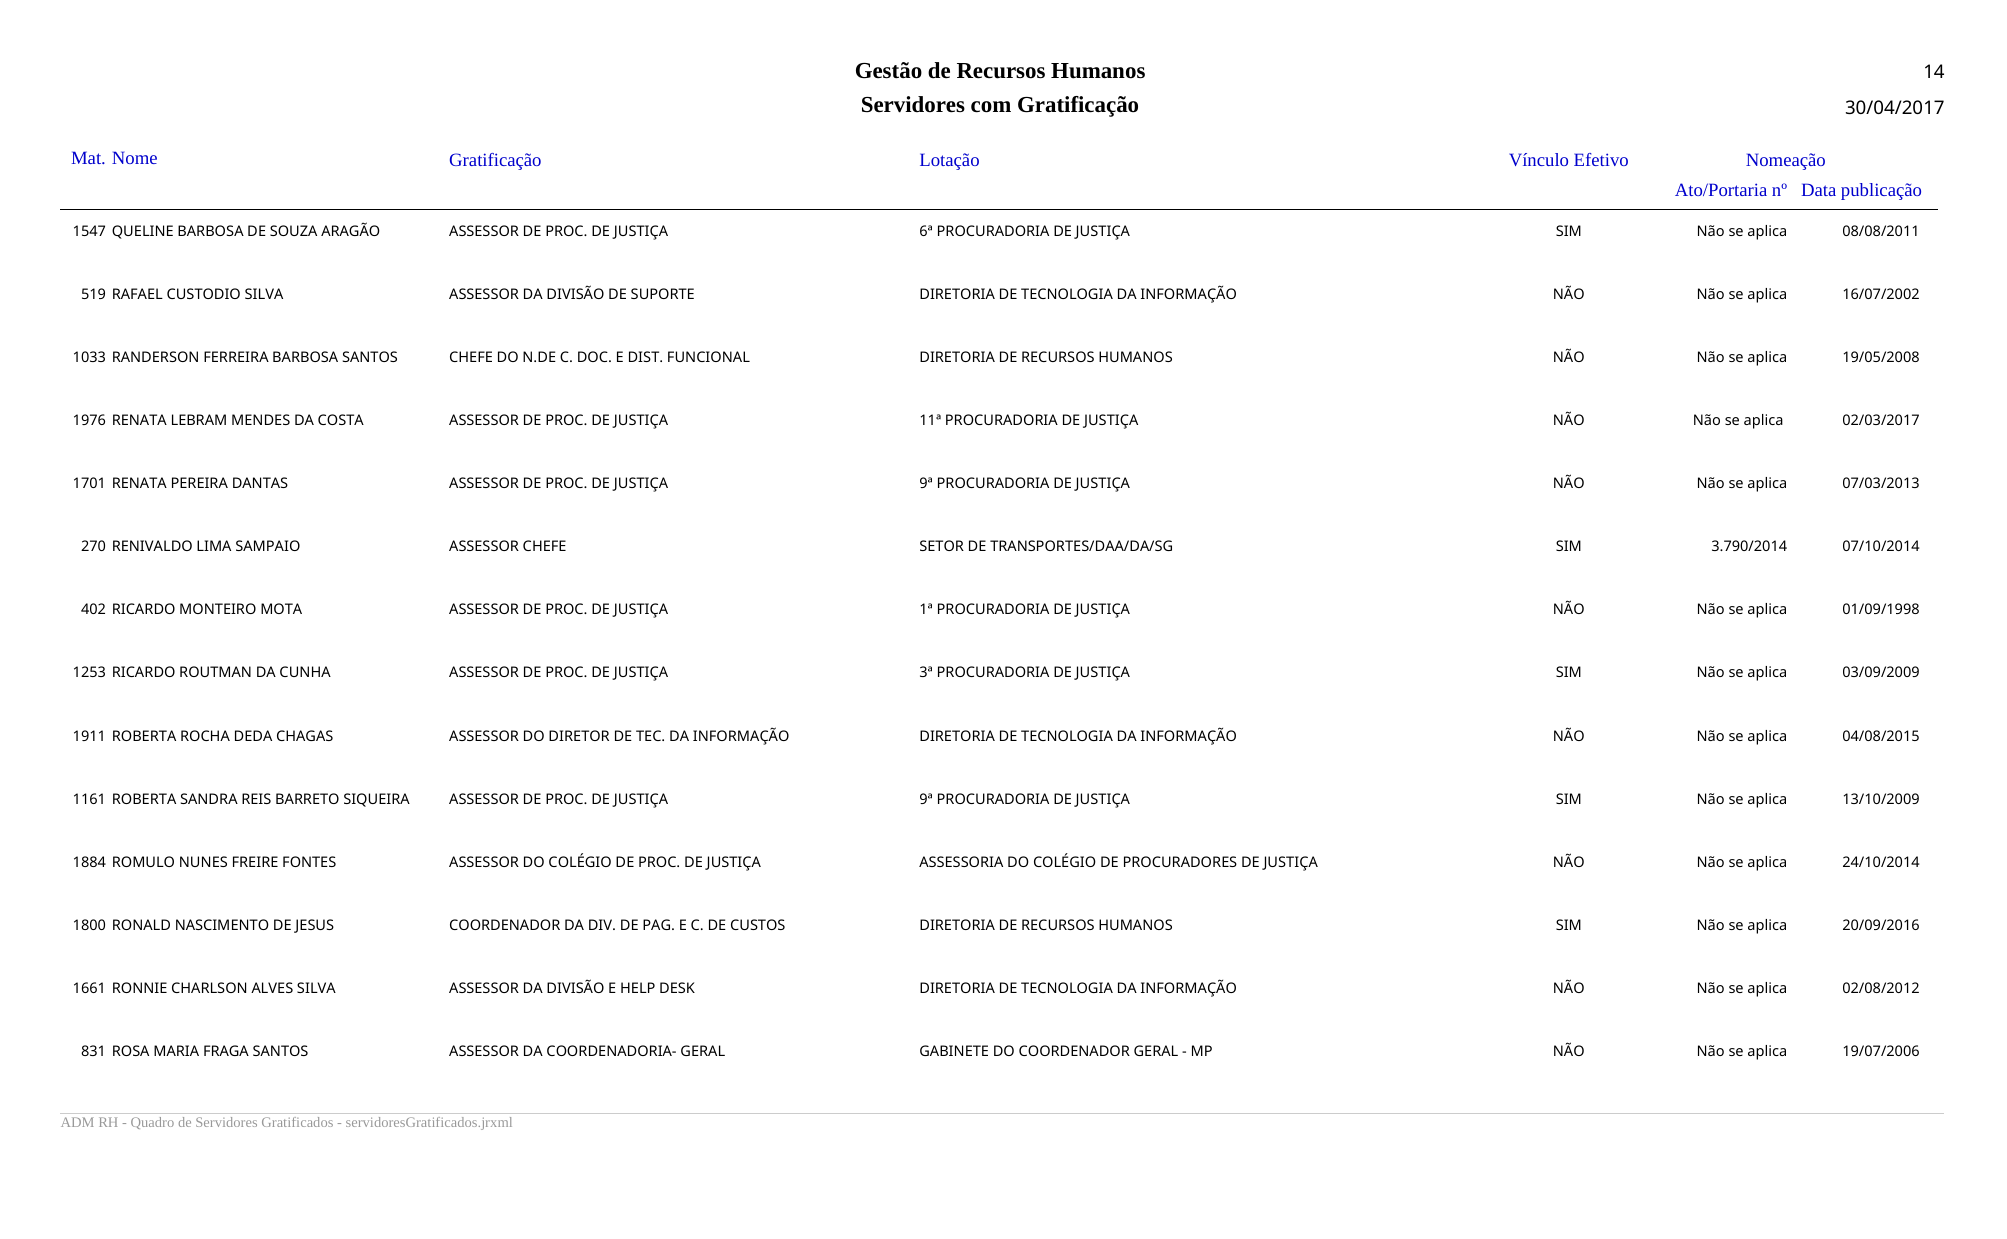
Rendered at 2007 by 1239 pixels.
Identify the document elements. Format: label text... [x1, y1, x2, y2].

table_cell [106, 725, 112, 754]
table_cell [1486, 817, 1495, 831]
table_cell ROBERTA SANDRA REIS BARRETO SIQUEIRA [112, 789, 440, 848]
table_cell 01/09/1998 [1793, 599, 1919, 628]
table_cell [0, 1101, 2007, 1113]
table_cell [1486, 347, 1495, 375]
table_cell [0, 880, 112, 894]
table_cell [1642, 375, 2007, 389]
table_cell [1642, 754, 2007, 767]
table_cell [0, 894, 112, 912]
table_cell [0, 438, 112, 452]
table_cell 24/10/2014 [1793, 852, 1919, 880]
table_cell [910, 943, 919, 957]
table_cell Gestão de Recursos Humanos [213, 57, 1787, 85]
table_cell [1920, 852, 2007, 880]
table_cell 08/08/2011 [1793, 220, 1919, 249]
table_cell [440, 1041, 449, 1069]
table_cell [440, 220, 449, 249]
table_cell [1920, 725, 2007, 754]
table_cell [440, 628, 449, 641]
table_cell 14 [1790, 59, 1944, 85]
table_cell 11ª PROCURADORIA DE JUSTIÇA [919, 410, 1486, 470]
table_cell [0, 641, 112, 659]
table_cell [1486, 1083, 2007, 1101]
table_cell RICARDO ROUTMAN DA CUNHA [112, 662, 440, 722]
table_cell [1920, 410, 2007, 438]
table_cell ASSESSOR DE PROC. DE JUSTIÇA [449, 473, 910, 533]
table_cell Lotação [919, 149, 1486, 178]
table_cell NÃO [1495, 978, 1642, 1020]
table_cell [1486, 789, 1495, 817]
table_cell [1642, 220, 1649, 249]
table_cell [1642, 852, 1649, 880]
table_cell 1033 [9, 347, 106, 375]
table_cell [910, 880, 919, 894]
table_cell [0, 1070, 112, 1083]
table_cell [1642, 915, 1649, 943]
table_cell [1642, 1070, 2007, 1083]
table_cell [1486, 754, 1495, 767]
table_cell [1486, 149, 1495, 177]
table_cell RAFAEL CUSTODIO SILVA [112, 284, 440, 343]
table_cell Não se aplica [1649, 599, 1787, 628]
table_cell [106, 347, 112, 375]
table_cell [1945, 59, 2007, 85]
table_cell [910, 1070, 919, 1083]
table_cell [440, 831, 449, 848]
table_cell CHEFE DO N.DE C. DOC. E DIST. FUNCIONAL [449, 347, 910, 407]
table_cell [910, 438, 919, 452]
table_cell [440, 578, 449, 596]
table_cell [0, 599, 9, 628]
table_cell [0, 691, 112, 704]
table_cell [0, 149, 44, 177]
table_cell [440, 691, 449, 704]
table_cell [106, 149, 112, 177]
table_cell [910, 473, 919, 501]
table_cell [1787, 915, 1792, 943]
table_cell [910, 410, 919, 438]
table_cell [910, 1041, 919, 1069]
table_cell ROSA MARIA FRAGA SANTOS [112, 1041, 440, 1101]
table_cell NÃO [1495, 410, 1642, 452]
table_cell [0, 662, 9, 691]
table_cell ASSESSOR DE PROC. DE JUSTIÇA [449, 789, 910, 848]
table_cell [1486, 915, 1495, 943]
table_cell [440, 704, 449, 722]
table_cell [440, 1006, 449, 1020]
table_cell [0, 578, 112, 596]
table_cell [0, 501, 112, 515]
table_cell [0, 943, 112, 957]
table_cell COORDENADOR DA DIV. DE PAG. E C. DE CUSTOS [449, 915, 910, 975]
table_cell Não se aplica [1649, 978, 1787, 1006]
table_cell ROMULO NUNES FREIRE FONTES [112, 852, 440, 912]
table_cell [1486, 704, 2007, 722]
table_cell [440, 326, 449, 343]
table_cell NÃO [1495, 284, 1642, 326]
table_cell [1486, 536, 1495, 564]
table_cell [0, 389, 112, 407]
table_cell [0, 1020, 112, 1038]
table_cell 1661 [9, 978, 106, 1006]
table_cell RONALD NASCIMENTO DE JESUS [112, 915, 440, 975]
table_cell ASSESSORIA DO COLÉGIO DE PROCURADORES DE JUSTIÇA [919, 852, 1486, 912]
table_cell [440, 565, 449, 578]
table_cell [0, 95, 213, 123]
table_cell DIRETORIA DE RECURSOS HUMANOS [919, 915, 1486, 975]
table_cell [0, 59, 213, 85]
table_cell [1642, 565, 2007, 578]
table_cell [1486, 641, 2007, 659]
table_cell 07/03/2013 [1793, 473, 1919, 501]
table_cell [1945, 95, 2007, 123]
table_cell [910, 284, 919, 312]
table_cell NÃO [1495, 347, 1642, 389]
table_cell ADM RH - Quadro de Servidores Gratificados - servidoresGratificados.jrxml [60, 1114, 1944, 1137]
table_cell [0, 326, 112, 343]
table_cell 19/05/2008 [1793, 347, 1919, 375]
table_cell [910, 725, 919, 754]
table_cell [199, 149, 449, 177]
table_cell [0, 817, 112, 831]
table_cell [1486, 628, 1495, 641]
table_cell [1642, 1006, 2007, 1020]
table_cell [1920, 1041, 2007, 1069]
table_cell [1486, 326, 2007, 343]
table_cell ASSESSOR DA COORDENADORIA- GERAL [449, 1041, 910, 1101]
table_cell [440, 452, 449, 470]
table_cell Não se aplica [1649, 410, 1787, 438]
table_cell 3ª PROCURADORIA DE JUSTIÇA [919, 662, 1486, 722]
table_cell [440, 894, 449, 912]
table_cell [0, 725, 9, 754]
table_cell [1486, 725, 1495, 754]
table_cell [440, 943, 449, 957]
table_cell [0, 978, 9, 1006]
table_cell [1642, 536, 1649, 564]
table_cell Não se aplica [1649, 725, 1787, 754]
table_cell [1642, 725, 1649, 754]
table_cell QUELINE BARBOSA DE SOUZA ARAGÃO [112, 220, 440, 280]
table_cell ASSESSOR DO DIRETOR DE TEC. DA INFORMAÇÃO [449, 725, 910, 785]
table_cell [0, 565, 112, 578]
table_cell [910, 515, 919, 533]
table_cell [1486, 1006, 1495, 1020]
table_cell [440, 284, 449, 312]
table_cell [1642, 978, 1649, 1006]
table_cell [910, 915, 919, 943]
table_cell [0, 915, 9, 943]
table_cell 402 [9, 599, 106, 628]
table_cell ASSESSOR DE PROC. DE JUSTIÇA [449, 599, 910, 659]
table_cell ASSESSOR CHEFE [449, 536, 910, 596]
table_cell [1486, 473, 1495, 501]
table_cell Não se aplica [1649, 1041, 1787, 1069]
table_cell [1920, 978, 2007, 1006]
table_cell [0, 263, 112, 280]
table_cell [910, 599, 919, 628]
table_cell [440, 1020, 449, 1038]
table_cell [440, 599, 449, 628]
table_cell RICARDO MONTEIRO MOTA [112, 599, 440, 659]
table_cell [106, 915, 112, 943]
table_cell Não se aplica [1649, 915, 1787, 943]
table_cell [440, 536, 449, 564]
table_cell 3.790/2014 [1649, 536, 1787, 564]
table_cell [440, 249, 449, 262]
table_cell SIM [1495, 789, 1642, 831]
table_cell SIM [1495, 536, 1642, 578]
table_cell [0, 123, 2007, 147]
table_cell [1642, 880, 2007, 894]
table_cell ROBERTA ROCHA DEDA CHAGAS [112, 725, 440, 785]
table_cell [910, 817, 919, 831]
table_cell 831 [9, 1041, 106, 1069]
table_cell [0, 85, 2007, 91]
table_cell [1787, 220, 1792, 249]
table_cell [910, 263, 919, 280]
table_cell [440, 768, 449, 785]
table_cell DIRETORIA DE TECNOLOGIA DA INFORMAÇÃO [919, 978, 1486, 1038]
table_cell [440, 263, 449, 280]
table_cell [1486, 249, 1495, 262]
table_cell [910, 149, 919, 177]
table_cell Não se aplica [1649, 662, 1787, 691]
table_cell [106, 789, 112, 817]
table_cell [0, 312, 112, 326]
table_cell [910, 375, 919, 389]
table_cell [0, 220, 9, 249]
table_cell [1787, 536, 1792, 564]
table_cell Não se aplica [1649, 220, 1787, 249]
table_cell NÃO [1495, 725, 1642, 767]
table_cell [1486, 880, 1495, 894]
table_cell [1486, 978, 1495, 1006]
table_cell [106, 1041, 112, 1069]
table_cell [910, 894, 919, 912]
table_cell [1486, 768, 2007, 785]
table_cell DIRETORIA DE TECNOLOGIA DA INFORMAÇÃO [919, 725, 1486, 785]
table_cell [1642, 1041, 1649, 1069]
table_cell [0, 831, 112, 848]
table_cell [1787, 978, 1792, 1006]
table_cell NÃO [1495, 473, 1642, 515]
table_cell [910, 957, 919, 975]
table_cell DIRETORIA DE TECNOLOGIA DA INFORMAÇÃO [919, 284, 1486, 343]
table_cell [1486, 565, 1495, 578]
table_cell [0, 536, 9, 564]
table_cell [910, 1020, 919, 1038]
table_cell [106, 662, 112, 691]
table_cell [440, 852, 449, 880]
table_cell [910, 628, 919, 641]
table_cell 9ª PROCURADORIA DE JUSTIÇA [919, 789, 1486, 848]
table_cell 1911 [9, 725, 106, 754]
table_cell [1920, 473, 2007, 501]
table_cell [910, 578, 919, 596]
table_cell [910, 852, 919, 880]
table_cell [1486, 220, 1495, 249]
table_cell [440, 662, 449, 691]
table_cell [1486, 375, 1495, 389]
table_cell [1642, 347, 1649, 375]
table_cell Nomeação [1649, 149, 1922, 178]
table_cell 1ª PROCURADORIA DE JUSTIÇA [919, 599, 1486, 659]
table_cell [910, 789, 919, 817]
table_cell NÃO [1495, 599, 1642, 641]
table_cell 1976 [9, 410, 106, 438]
table_cell [910, 831, 919, 848]
table_cell 9ª PROCURADORIA DE JUSTIÇA [919, 473, 1486, 533]
table_cell [1642, 410, 1649, 438]
table_cell 6ª PROCURADORIA DE JUSTIÇA [919, 220, 1486, 280]
table_cell 02/03/2017 [1793, 410, 1919, 438]
table_cell 1161 [9, 789, 106, 817]
table_cell Data publicação [1787, 179, 1922, 208]
table_cell [440, 501, 449, 515]
table_cell [106, 852, 112, 880]
table_cell Ato/Portaria nº [1649, 179, 1787, 208]
table_cell [1922, 179, 2007, 208]
table_cell [0, 179, 1649, 208]
table_cell [1642, 789, 1649, 817]
table_cell [1920, 915, 2007, 943]
table_cell SIM [1495, 220, 1642, 262]
table_cell 03/09/2009 [1793, 662, 1919, 691]
table_cell [106, 599, 112, 628]
table_cell [1486, 691, 1495, 704]
table_cell [0, 249, 112, 262]
table_cell 13/10/2009 [1793, 789, 1919, 817]
table_cell [1486, 578, 2007, 596]
table_cell [910, 565, 919, 578]
table_cell [910, 641, 919, 659]
table_cell [1787, 725, 1792, 754]
table_cell [910, 1006, 919, 1020]
table_cell [1787, 473, 1792, 501]
table_cell [1642, 473, 1649, 501]
table_cell Não se aplica [1649, 347, 1787, 375]
table_cell [1787, 410, 1792, 438]
table_cell [440, 312, 449, 326]
table_cell [440, 1070, 449, 1083]
table_cell Servidores com Gratificação [213, 91, 1787, 123]
table_cell RANDERSON FERREIRA BARBOSA SANTOS [112, 347, 440, 407]
table_cell [106, 473, 112, 501]
table_cell Vínculo Efetivo [1495, 149, 1642, 178]
table_cell [1486, 263, 2007, 280]
table_cell [440, 725, 449, 754]
table_cell ASSESSOR DE PROC. DE JUSTIÇA [449, 662, 910, 722]
table_cell RONNIE CHARLSON ALVES SILVA [112, 978, 440, 1038]
table_cell [1642, 628, 2007, 641]
table_cell 02/08/2012 [1793, 978, 1919, 1006]
table_cell [1920, 599, 2007, 628]
table_cell GABINETE DO COORDENADOR GERAL - MP [919, 1041, 1486, 1101]
table_cell Não se aplica [1649, 473, 1787, 501]
table_cell [1486, 894, 2007, 912]
table_cell [106, 284, 112, 312]
table_cell [1486, 943, 1495, 957]
table_cell [0, 211, 2007, 220]
table_cell [440, 515, 449, 533]
table_cell ASSESSOR DA DIVISÃO E HELP DESK [449, 978, 910, 1038]
table_cell [0, 1113, 60, 1137]
table_cell ASSESSOR DA DIVISÃO DE SUPORTE [449, 284, 910, 343]
table_cell [440, 641, 449, 659]
table_cell [1787, 662, 1792, 691]
table_cell [1486, 410, 1495, 438]
table_cell [0, 1006, 112, 1020]
table_cell [0, 473, 9, 501]
table_cell [1486, 284, 1495, 312]
table_cell [1787, 347, 1792, 375]
table_cell [1486, 452, 2007, 470]
table_cell [440, 473, 449, 501]
table_cell DIRETORIA DE RECURSOS HUMANOS [919, 347, 1486, 407]
table_cell [910, 326, 919, 343]
table_cell [1486, 662, 1495, 691]
table_cell [0, 515, 112, 533]
table_cell [1787, 852, 1792, 880]
table_cell [1486, 852, 1495, 880]
table_cell [440, 817, 449, 831]
table_cell RENATA LEBRAM MENDES DA COSTA [112, 410, 440, 470]
table_cell [0, 768, 112, 785]
table_cell [1642, 438, 2007, 452]
table_cell [1486, 1070, 1495, 1083]
table_cell [1642, 599, 1649, 628]
table_cell [440, 957, 449, 975]
table_cell [1486, 599, 1495, 628]
table_cell 1547 [9, 220, 106, 249]
table_cell [1787, 284, 1792, 312]
table_cell [0, 789, 9, 817]
table_cell [440, 389, 449, 407]
table_cell [0, 704, 112, 722]
table_cell [0, 375, 112, 389]
table_cell [0, 852, 9, 880]
table_cell [1920, 284, 2007, 312]
table_cell [1642, 312, 2007, 326]
table_cell [910, 704, 919, 722]
table_cell [1920, 536, 2007, 564]
table_cell [1787, 789, 1792, 817]
table_cell 19/07/2006 [1793, 1041, 1919, 1069]
table_cell [1486, 312, 1495, 326]
table_cell [0, 347, 9, 375]
table_cell [106, 536, 112, 564]
table_cell 30/04/2017 [1790, 95, 1944, 123]
table_cell [1922, 149, 2007, 177]
table_cell [1642, 662, 1649, 691]
table_cell [440, 754, 449, 767]
table_header [0, 0, 2007, 57]
table_cell ASSESSOR DE PROC. DE JUSTIÇA [449, 410, 910, 470]
table_cell [0, 957, 112, 975]
table_cell [1642, 943, 2007, 957]
table_cell SETOR DE TRANSPORTES/DAA/DA/SG [919, 536, 1486, 596]
table_cell [0, 284, 9, 312]
table_cell [0, 754, 112, 767]
table_cell [1642, 691, 2007, 704]
table_cell ASSESSOR DE PROC. DE JUSTIÇA [449, 220, 910, 280]
table_cell [440, 375, 449, 389]
table_cell [440, 410, 449, 438]
table_cell [440, 915, 449, 943]
table_cell [1787, 1041, 1792, 1069]
table_cell [1920, 789, 2007, 817]
table_cell [910, 452, 919, 470]
table_cell [1642, 817, 2007, 831]
table_cell [910, 501, 919, 515]
table_cell 270 [9, 536, 106, 564]
table_cell [910, 249, 919, 262]
table_cell [0, 410, 9, 438]
table_cell [910, 312, 919, 326]
table_cell [440, 1083, 449, 1101]
table_cell [910, 691, 919, 704]
table_cell [1486, 1020, 2007, 1038]
table_cell [106, 220, 112, 249]
table_cell [1787, 599, 1792, 628]
table_cell [1486, 389, 2007, 407]
table_cell Gratificação [449, 149, 910, 178]
table_cell [1642, 149, 1649, 177]
table_cell [0, 452, 112, 470]
table_cell [440, 880, 449, 894]
table_cell 07/10/2014 [1793, 536, 1919, 564]
table_cell SIM [1495, 915, 1642, 957]
table_cell [440, 438, 449, 452]
table_cell ASSESSOR DO COLÉGIO DE PROC. DE JUSTIÇA [449, 852, 910, 912]
table_cell [1642, 249, 2007, 262]
table_cell [910, 754, 919, 767]
table_cell 1884 [9, 852, 106, 880]
table_cell 04/08/2015 [1793, 725, 1919, 754]
table_cell [1486, 831, 2007, 848]
table_cell [106, 978, 112, 1006]
table_cell RENIVALDO LIMA SAMPAIO [112, 536, 440, 596]
table_cell [1920, 347, 2007, 375]
table_cell [0, 1083, 112, 1101]
table_cell [910, 220, 919, 249]
table_cell 519 [9, 284, 106, 312]
table_cell [1920, 220, 2007, 249]
table_cell [106, 410, 112, 438]
table_cell [1486, 515, 2007, 533]
table_cell [1945, 1113, 2007, 1137]
table_cell [1486, 438, 1495, 452]
table_cell [1486, 1041, 1495, 1069]
table_cell 1701 [9, 473, 106, 501]
table_cell NÃO [1495, 852, 1642, 894]
table_cell RENATA PEREIRA DANTAS [112, 473, 440, 533]
table_cell [910, 768, 919, 785]
table_cell [910, 1083, 919, 1101]
table_header Mat. [44, 147, 106, 177]
table_header Nome [112, 147, 199, 177]
table_cell [1642, 501, 2007, 515]
table_cell Não se aplica [1649, 284, 1787, 312]
table_cell [910, 662, 919, 691]
table_cell [440, 789, 449, 817]
table_cell SIM [1495, 662, 1642, 704]
table_cell Não se aplica [1649, 852, 1787, 880]
table_cell [0, 1041, 9, 1069]
table_cell NÃO [1495, 1041, 1642, 1083]
table_cell [440, 347, 449, 375]
table_cell [910, 536, 919, 564]
table_cell [440, 978, 449, 1006]
table_cell [910, 347, 919, 375]
table_cell [1486, 957, 2007, 975]
table_cell 20/09/2016 [1793, 915, 1919, 943]
table_cell [0, 628, 112, 641]
table_cell [910, 389, 919, 407]
table_cell 1800 [9, 915, 106, 943]
table_cell 1253 [9, 662, 106, 691]
table_cell [1642, 284, 1649, 312]
table_cell [910, 978, 919, 1006]
table_cell [1486, 501, 1495, 515]
table_cell Não se aplica [1649, 789, 1787, 817]
table_cell 16/07/2002 [1793, 284, 1919, 312]
table_cell [1920, 662, 2007, 691]
